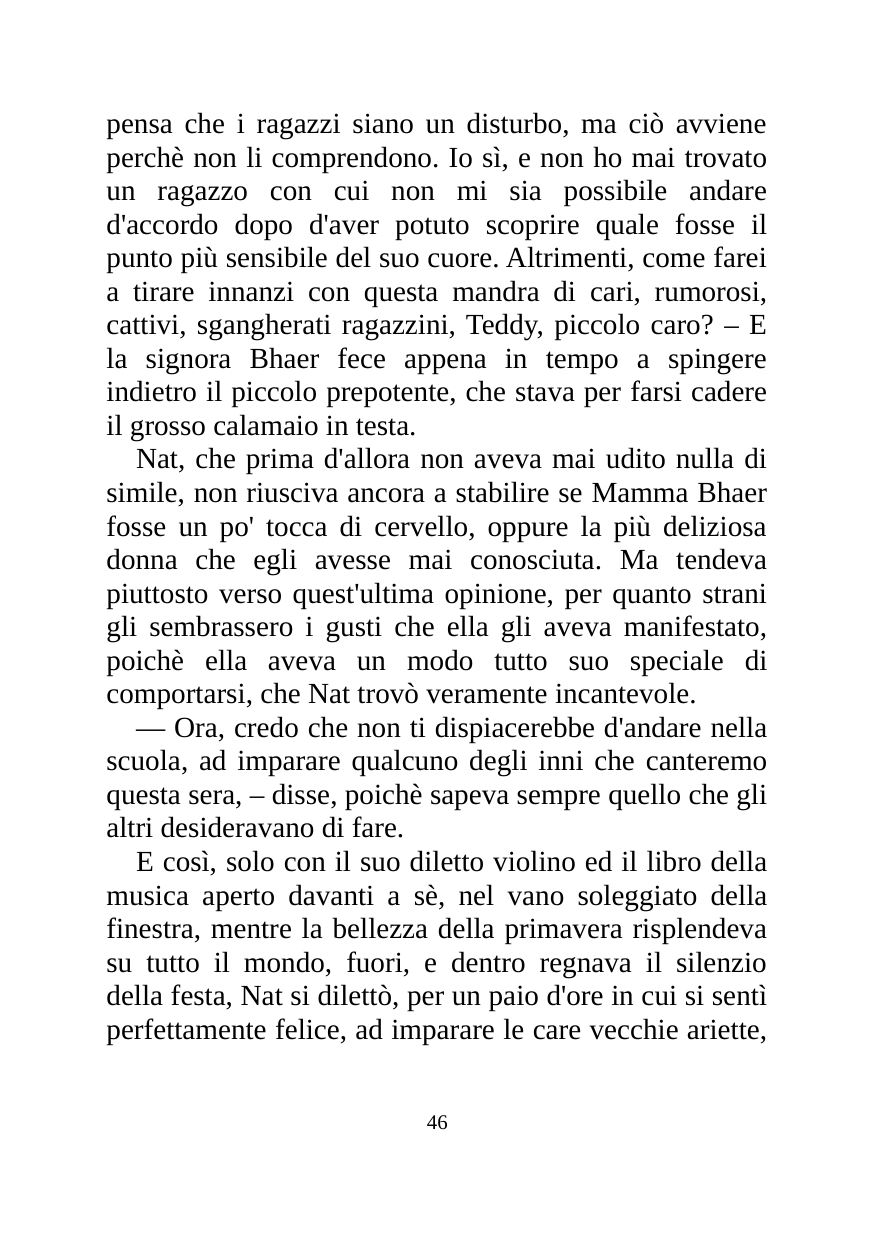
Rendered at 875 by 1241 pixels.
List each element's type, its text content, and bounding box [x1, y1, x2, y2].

text pensa che i ragazzi siano un disturbo, ma ciò avviene perchè non li comprendono. Io sì, e non ho mai trovato un ragazzo con cui non mi sia possibile andare d'accordo dopo d'aver potuto scoprire quale fosse il punto più sensibile del suo cuore. Altrimenti, come farei a tirare innanzi con questa mandra di cari, rumorosi, cattivi, sgangherati ragazzini, Teddy, piccolo caro? – E la signora Bhaer fece appena in tempo a spingere indietro il piccolo prepotente, che stava per farsi cadere il grosso calamaio in testa. [106, 106, 768, 442]
text — Ora, credo che non ti dispiacerebbe d'andare nella scuola, ad imparare qualcuno degli inni che canteremo questa sera, – disse, poichè sapeva sempre quello che gli altri desideravano di fare. [106, 710, 768, 844]
text E così, solo con il suo diletto violino ed il libro della musica aperto davanti a sè, nel vano soleggiato della finestra, mentre la bellezza della primavera risplendeva su tutto il mondo, fuori, e dentro regnava il silenzio della festa, Nat si dilettò, per un paio d'ore in cui si sentì perfettamente felice, ad imparare le care vecchie ariette, [106, 844, 768, 1045]
text Nat, che prima d'allora non aveva mai udito nulla di simile, non riusciva ancora a stabilire se Mamma Bhaer fosse un po' tocca di cervello, oppure la più deliziosa donna che egli avesse mai conosciuta. Ma tendeva piuttosto verso quest'ultima opinione, per quanto strani gli sembrassero i gusti che ella gli aveva manifestato, poichè ella aveva un modo tutto suo speciale di comportarsi, che Nat trovò veramente incantevole. [106, 442, 768, 710]
